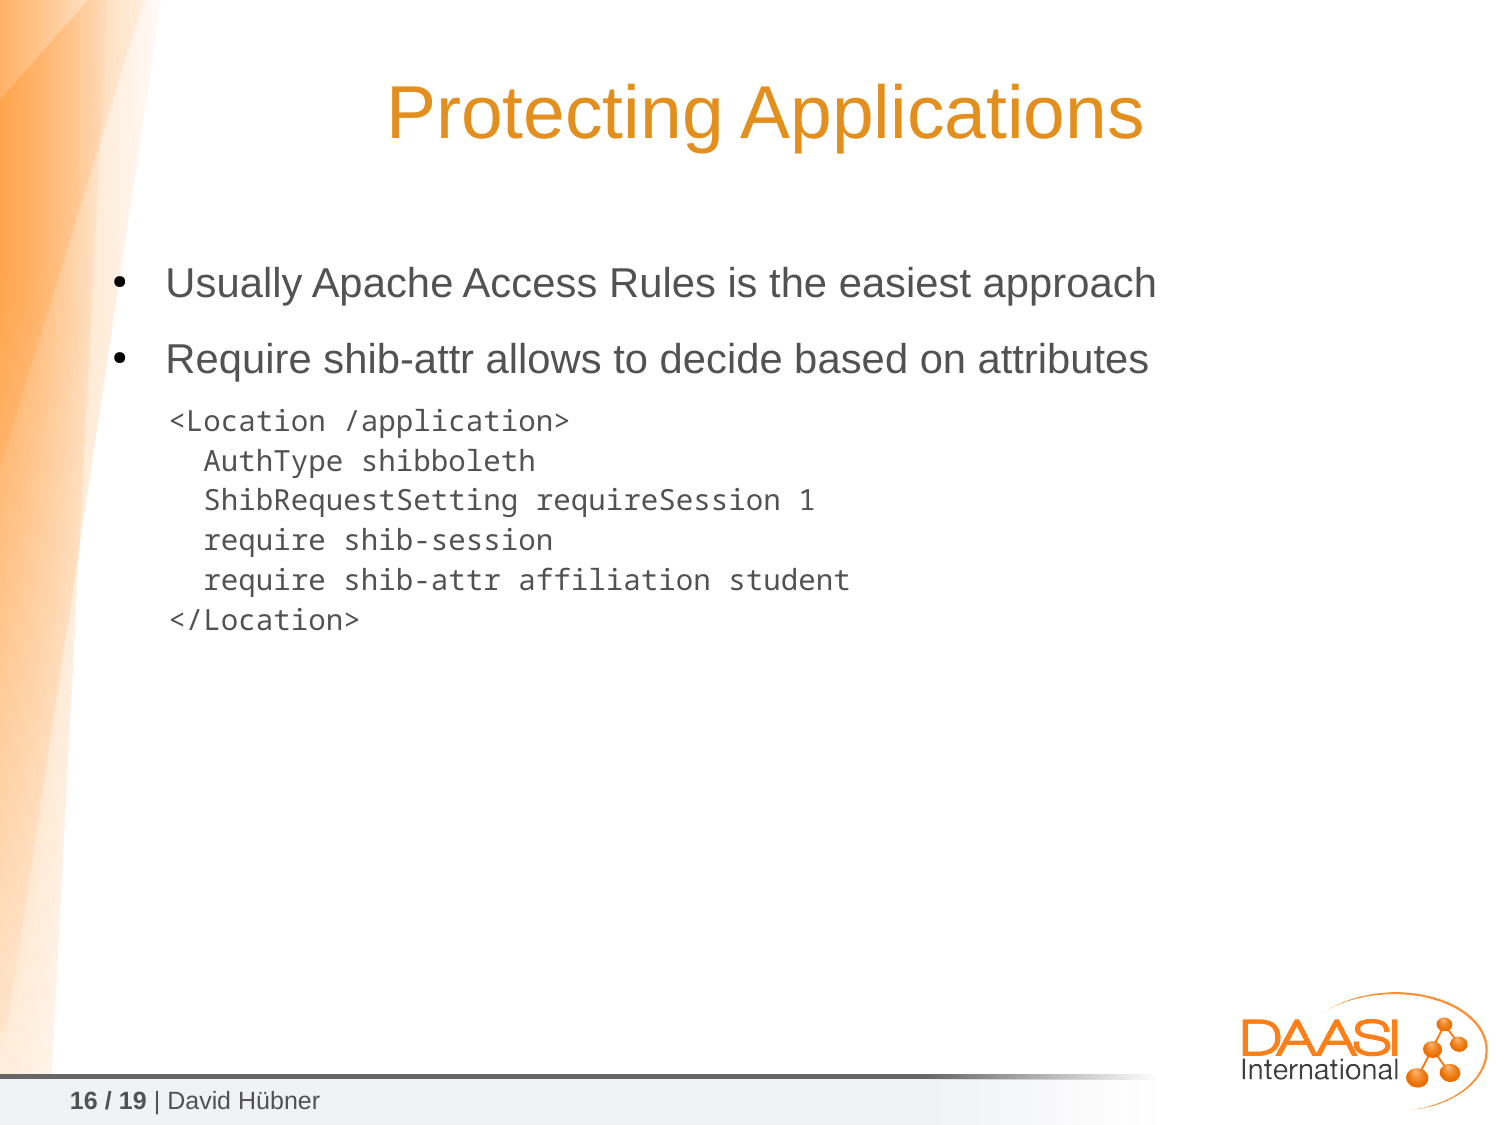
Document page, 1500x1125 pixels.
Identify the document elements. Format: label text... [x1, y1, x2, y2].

text_box <Location /application> AuthType shibboleth ShibRequestSetting requireSession 1 require shib-session require shib-attr affiliation student </Location> [153, 392, 875, 697]
picture [1240, 992, 1500, 1111]
title Protecting Applications [91, 48, 1441, 178]
list Usually Apache Access Rules is the easiest approach Require shib-attr allows to decide based on attributes [94, 259, 1441, 945]
